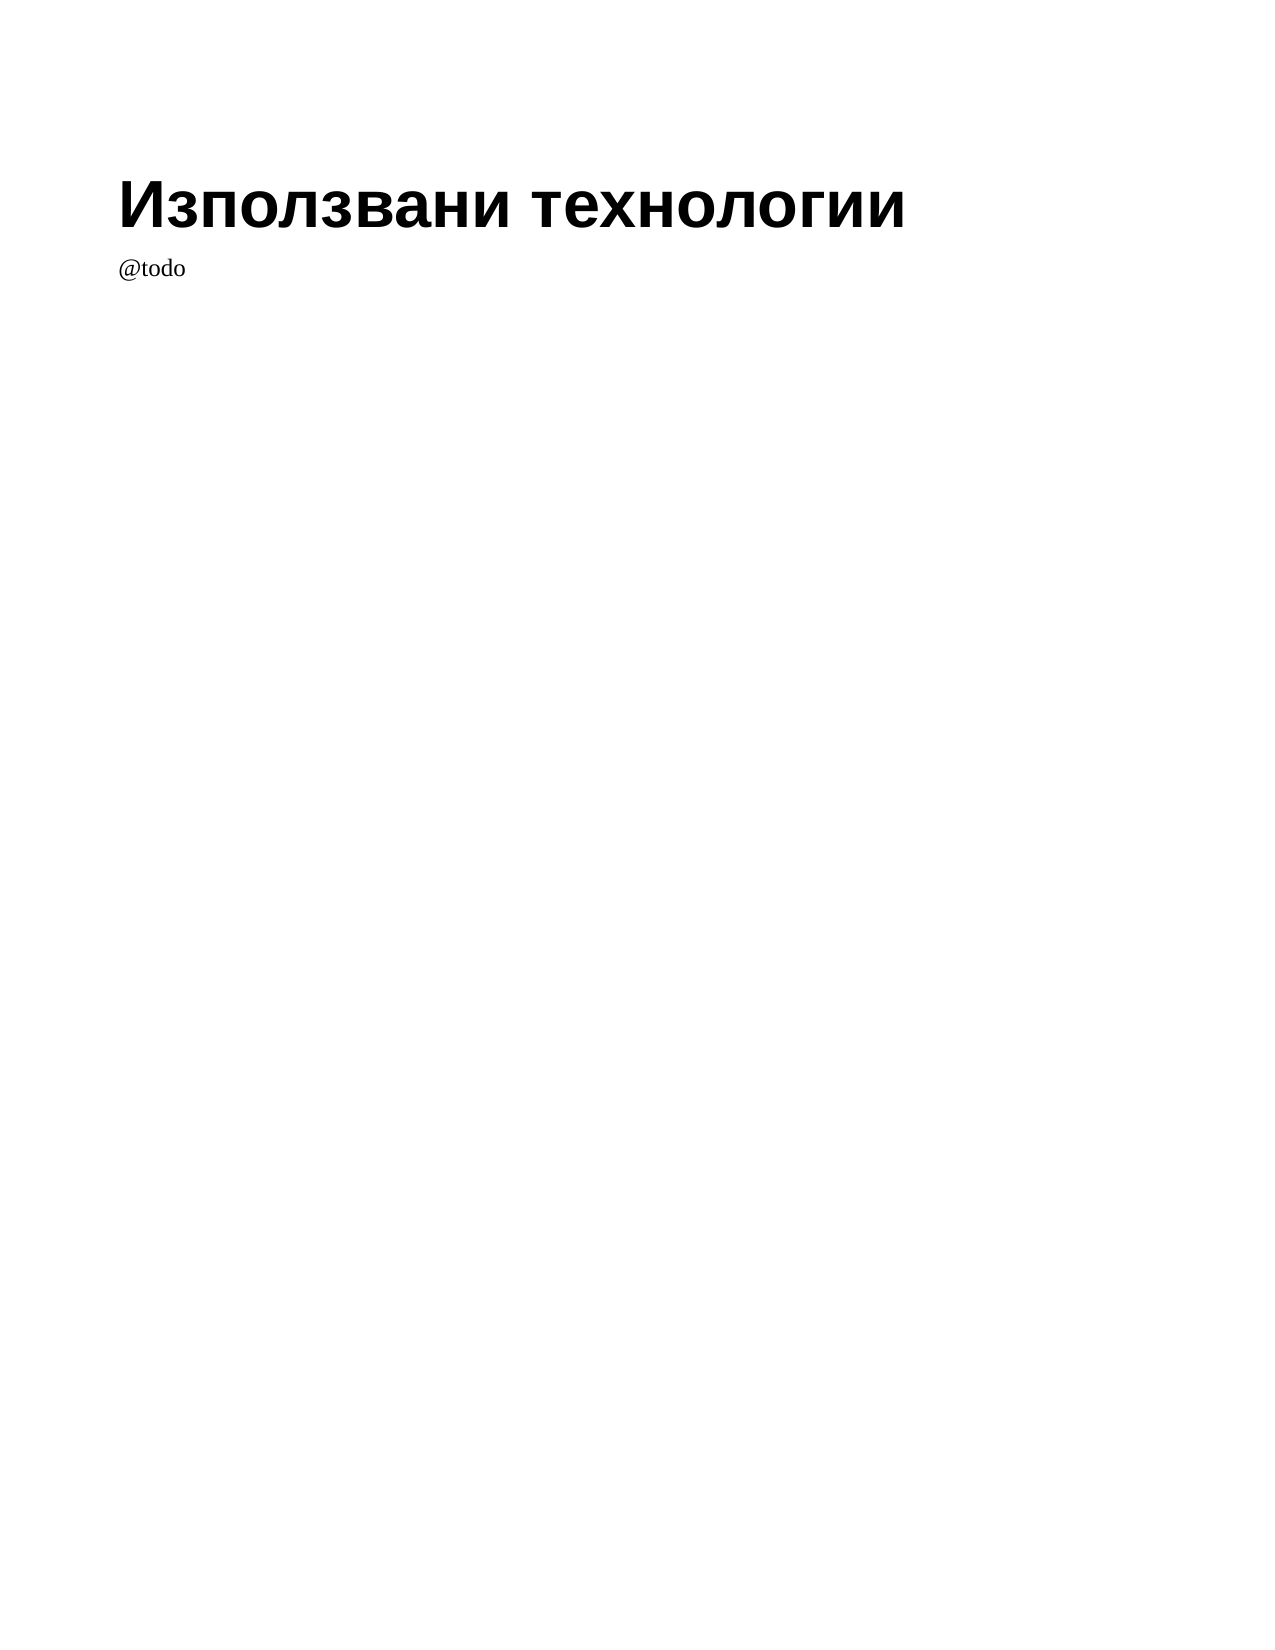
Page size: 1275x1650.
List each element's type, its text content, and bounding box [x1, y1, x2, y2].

text @todo [118, 253, 1157, 282]
subtitle Използвани технологии [118, 164, 1157, 241]
